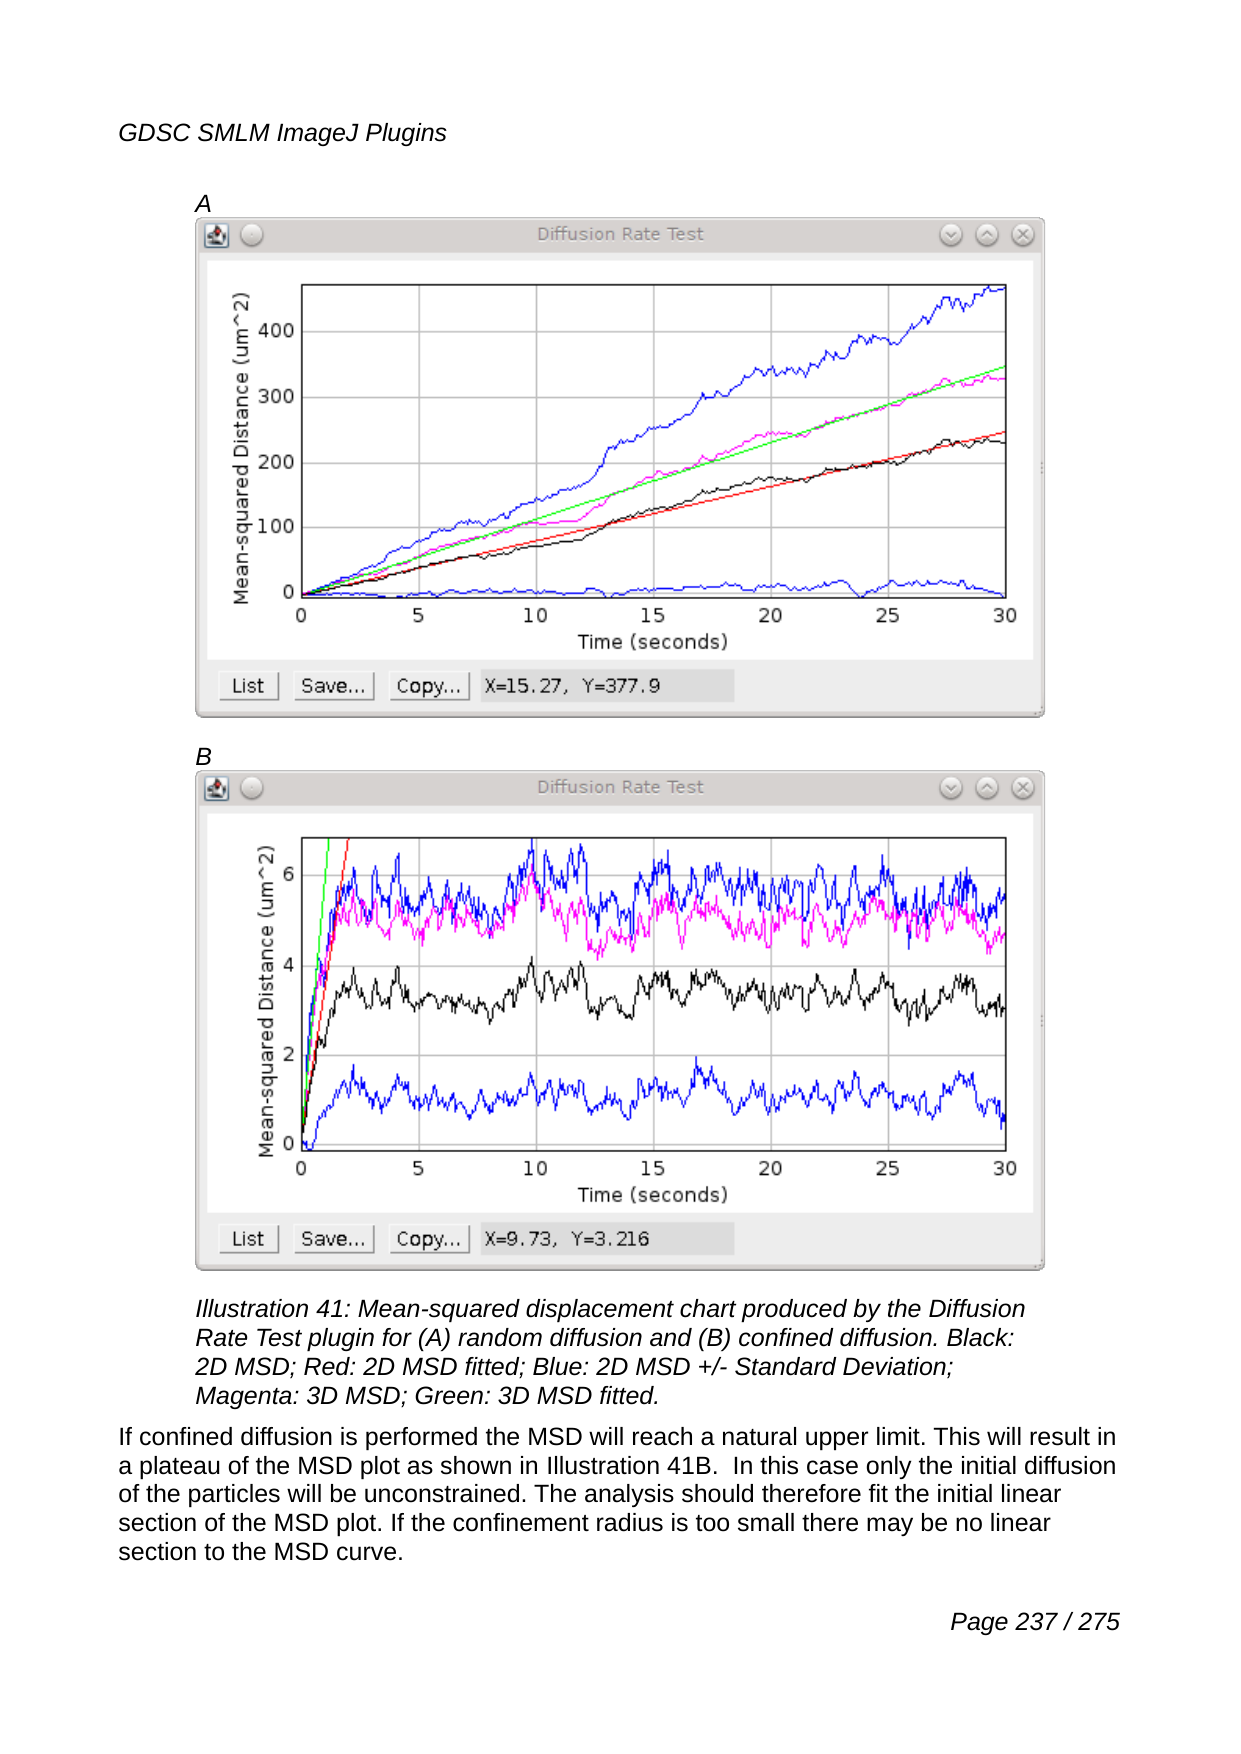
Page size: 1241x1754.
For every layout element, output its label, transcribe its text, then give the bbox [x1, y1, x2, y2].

text Illustration 41: Mean-squared displacement chart produced by the Diffusion Rate Test plugin for (A) random diffusion and (B) confined diffusion. Black: 2D MSD; Red: 2D MSD fitted; Blue: 2D MSD +/- Standard Deviation; Magenta: 3D MSD; Green: 3D MSD fitted. [195, 1294, 1045, 1409]
text A [195, 189, 1045, 217]
text If confined diffusion is performed the MSD will reach a natural upper limit. This will result in a plateau of the MSD plot as shown in Illustration 41B. In this case only the initial diffusion of the particles will be unconstrained. The analysis should therefore fit the initial linear section of the MSD plot. If the confinement radius is too small there may be no linear section to the MSD curve. [118, 1422, 1122, 1566]
picture [195, 770, 1045, 1271]
text B [195, 742, 1045, 770]
picture [195, 217, 1045, 718]
